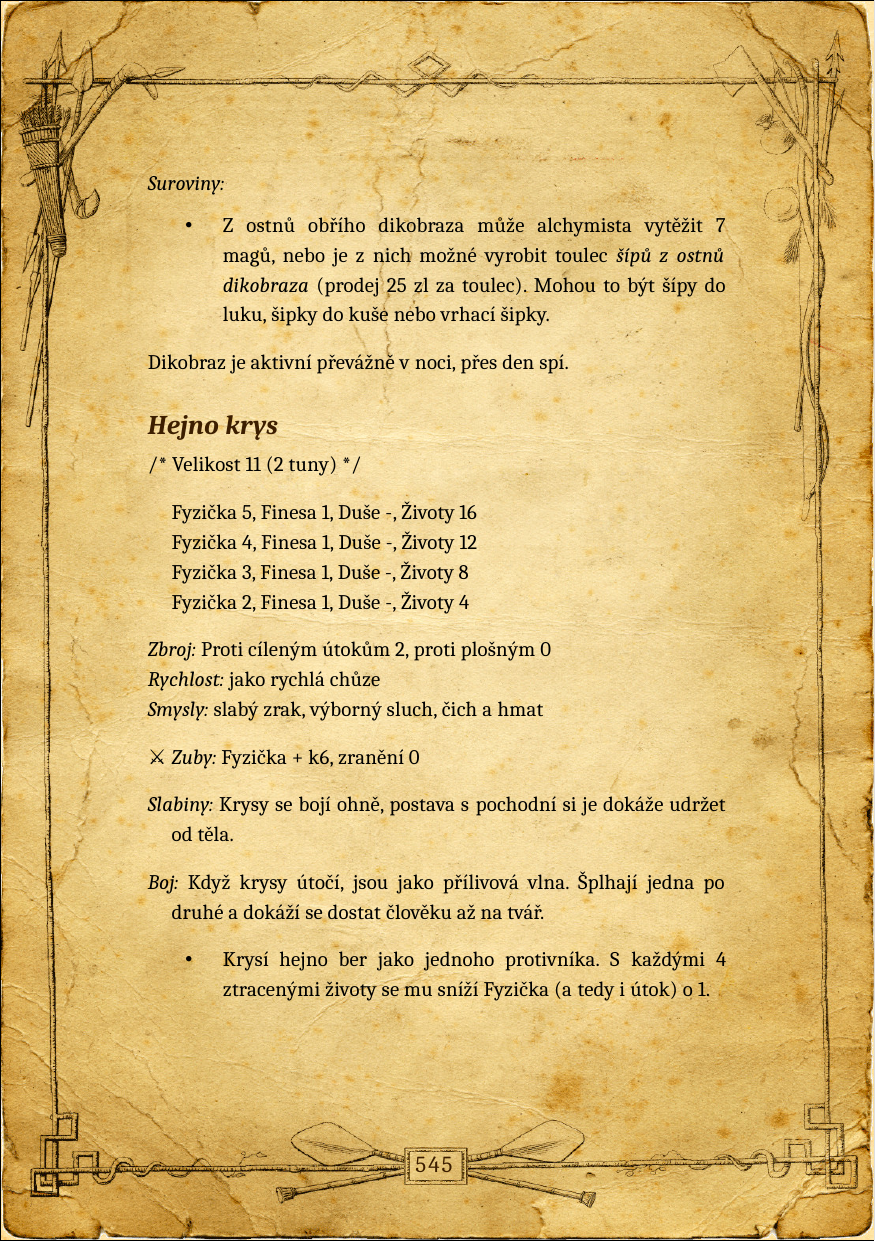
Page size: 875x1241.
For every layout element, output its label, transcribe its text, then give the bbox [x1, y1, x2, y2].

text Suroviny: [148, 172, 726, 196]
text Smysly: slabý zrak, výborný sluch, čich a⁠ hmat [148, 698, 726, 722]
picture [1, 1, 874, 1240]
subtitle Hejno krys [148, 410, 726, 441]
text Fyzička 3, Finesa 1, Duše -, Životy 8 [171, 560, 726, 584]
text ⚔ Zuby: Fyzička + k6, zranění 0 [148, 745, 726, 769]
text Boj: Když krysy útočí, jsou jako přílivová vlna. Šplhají jedna po druhé a⁠ dokáží se dostat člověku až na tvář. [148, 870, 726, 924]
text Slabiny: Krysy se bojí ohně, postava s⁠ pochodní si je dokáže udržet od těla. [148, 793, 726, 847]
text Zbroj: Proti cíleným útokům 2, proti plošným 0 [148, 638, 726, 662]
list Krysí hejno ber jako jednoho protivníka. S⁠ každými 4 ztracenými životy se mu sníží Fyzička (a⁠ tedy i⁠ útok) o⁠ 1. [185, 948, 726, 1002]
text Fyzička 4, Finesa 1, Duše -, Životy 12 [171, 531, 726, 554]
text Fyzička 5, Finesa 1, Duše -, Životy 16 [171, 501, 726, 524]
text Rychlost: jako rychlá chůze [148, 668, 726, 692]
list Z⁠ ostnů obřího dikobraza může alchymista vytěžit 7 magů, nebo je z⁠ nich možné vyrobit toulec šípů z⁠ ostnů dikobraza (prodej 25 zl za toulec). Mohou to být šípy do luku, šipky do kuše nebo vrhací šipky. [185, 213, 726, 327]
text Fyzička 2, Finesa 1, Duše -, Životy 4 [171, 590, 726, 614]
text Dikobraz je aktivní převážně v⁠ noci, přes den spí. [148, 351, 726, 375]
text /* Velikost 11 (2 tuny) */ [148, 453, 726, 477]
